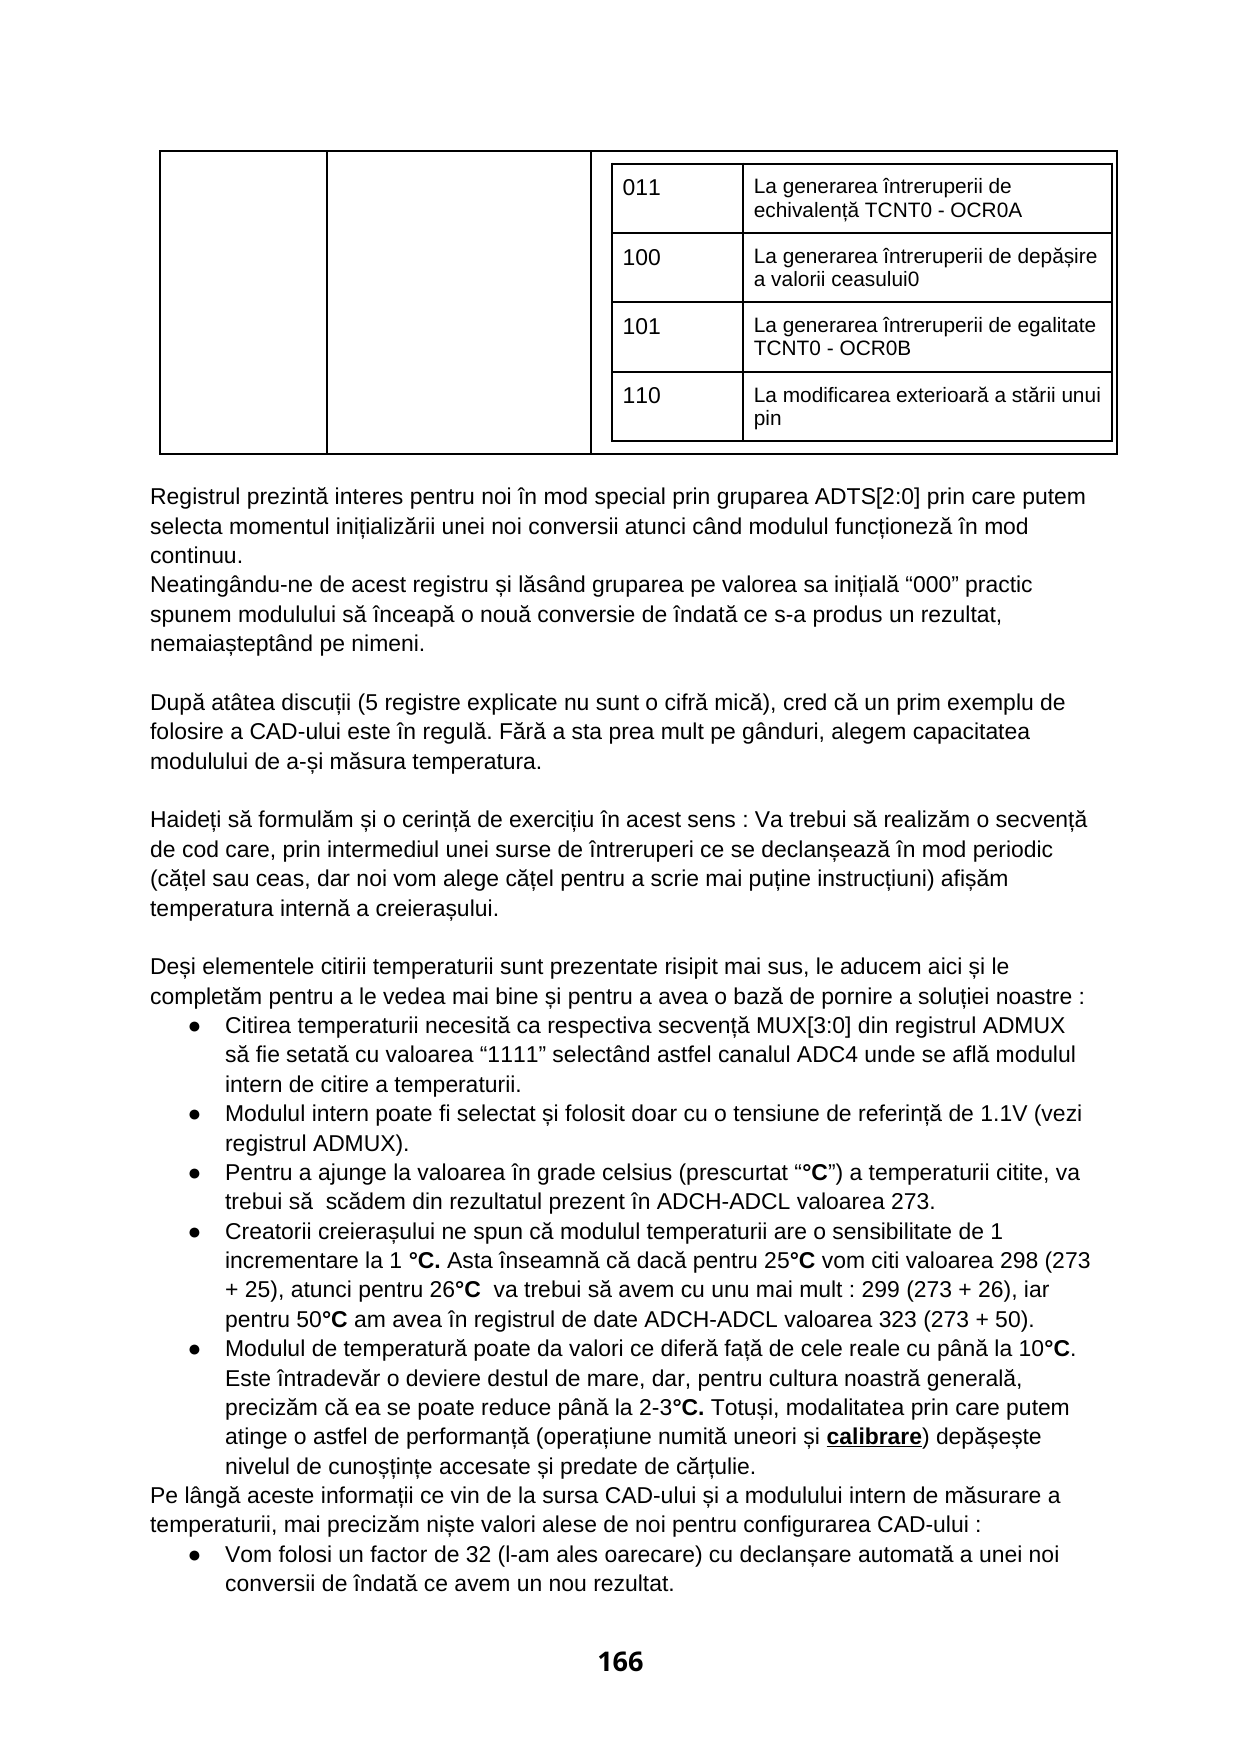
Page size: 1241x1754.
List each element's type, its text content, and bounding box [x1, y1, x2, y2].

list Modulul de temperatură poate da valori ce diferă față de cele reale cu până la 10°C. Este întradevăr o deviere destul de mare, dar, pentru cultura noastră generală, precizăm că ea se poate reduce până la 2-3°C. Totuși, modalitatea prin care putem atinge o astfel de performanță (operațiune numită uneori și calibrare) depășește nivelul de cunoșțințe accesate și predate de cărțulie. [187, 1336, 1091, 1479]
table_cell 100 [613, 234, 742, 301]
list Creatorii creierașului ne spun că modulul temperaturii are o sensibilitate de 1 incrementare la 1 °C. Asta înseamnă că dacă pentru 25°C vom citi valoarea 298 (273 + 25), atunci pentru 26°C va trebui să avem cu unu mai mult : 299 (273 + 26), iar pentru 50°C am avea în registrul de date ADCH-ADCL valoarea 323 (273 + 50). [187, 1218, 1091, 1332]
table_cell [328, 152, 590, 453]
text Pe lângă aceste informații ce vin de la sursa CAD-ului și a modulului intern de măsurare a temperaturii, mai precizăm niște valori alese de noi pentru configurarea CAD-ului : [150, 1483, 1091, 1538]
list Vom folosi un factor de 32 (l-am ales oarecare) cu declanșare automată a unei noi conversii de îndată ce avem un nou rezultat. [187, 1542, 1091, 1597]
table_cell 101 [613, 303, 742, 371]
table_cell La generarea întreruperii de egalitate TCNT0 - OCR0B [744, 303, 1111, 371]
table_cell La generarea întreruperii de echivalență TCNT0 - OCR0A [744, 165, 1111, 232]
list Citirea temperaturii necesită ca respectiva secvență MUX[3:0] din registrul ADMUX să fie setată cu valoarea “1111” selectând astfel canalul ADC4 unde se află modulul intern de citire a temperaturii. [187, 1013, 1091, 1097]
table_cell [592, 152, 1116, 453]
text Deși elementele citirii temperaturii sunt prezentate risipit mai sus, le aducem aici și le completăm pentru a le vedea mai bine și pentru a avea o bază de pornire a soluției noastre : [150, 954, 1091, 1009]
table_cell 110 [613, 373, 742, 440]
list Pentru a ajunge la valoarea în grade celsius (prescurtat “°C”) a temperaturii citite, va trebui să scădem din rezultatul prezent în ADCH-ADCL valoarea 273. [187, 1160, 1091, 1215]
list Modulul intern poate fi selectat și folosit doar cu o tensiune de referință de 1.1V (vezi registrul ADMUX). [187, 1101, 1091, 1156]
text După atâtea discuții (5 registre explicate nu sunt o cifră mică), cred că un prim exemplu de folosire a CAD-ului este în regulă. Fără a sta prea mult pe gânduri, alegem capacitatea modulului de a-și măsura temperatura. [150, 690, 1091, 774]
table_cell [161, 152, 326, 453]
table_cell La modificarea exterioară a stării unui pin [744, 373, 1111, 440]
text Haideți să formulăm și o cerință de exercițiu în acest sens : Va trebui să realizăm o secvență de cod care, prin intermediul unei surse de întreruperi ce se declanșează în mod periodic (cățel sau ceas, dar noi vom alege cățel pentru a scrie mai puține instrucțiuni) afișăm temperatura internă a creierașului. [150, 807, 1091, 921]
table_cell 011 [613, 165, 742, 232]
text Registrul prezintă interes pentru noi în mod special prin gruparea ADTS[2:0] prin care putem selecta momentul inițializării unei noi conversii atunci când modulul funcționeză în mod continuu. [150, 484, 1091, 568]
table_cell La generarea întreruperii de depășire a valorii ceasului0 [744, 234, 1111, 301]
text Neatingându-ne de acest registru și lăsând gruparea pe valorea sa inițială “000” practic spunem modulului să înceapă o nouă conversie de îndată ce s-a produs un rezultat, nemaiașteptând pe nimeni. [150, 572, 1091, 657]
